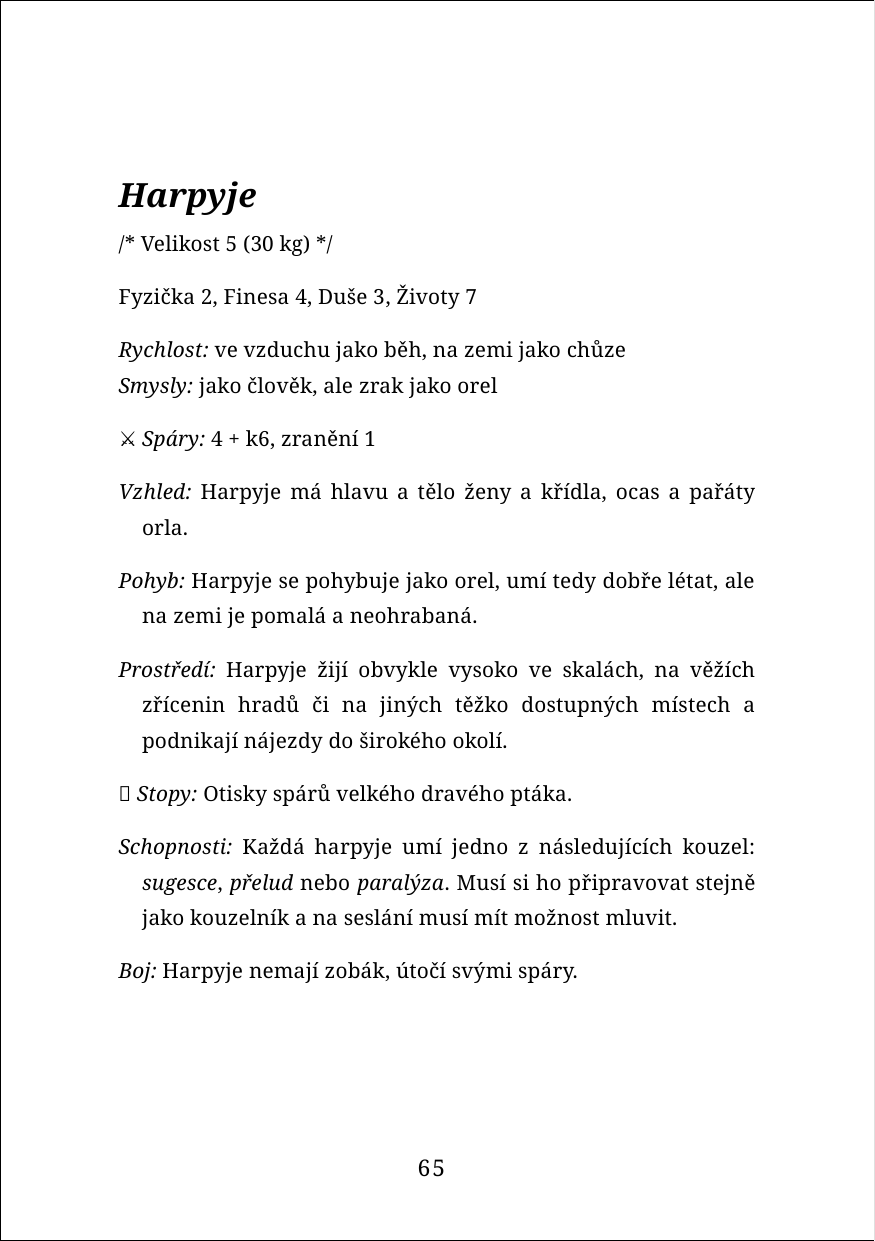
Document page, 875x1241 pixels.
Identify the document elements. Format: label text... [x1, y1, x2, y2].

text ⚔ Spáry: 4 + k6, zranění 1 [118, 424, 756, 453]
text Smysly: jako člověk, ale zrak jako orel [118, 371, 756, 399]
text /* Velikost 5 (30 kg) */ [118, 229, 756, 257]
text Fyzička 2, Finesa 4, Duše 3, Životy 7 [118, 282, 756, 311]
text Schopnosti: Každá harpyje umí jedno z následujících kouzel: sugesce, přelud nebo paralýza. Musí si ho připravovat stejně jako kouzelník a na seslání musí mít možnost mluvit. [118, 832, 756, 932]
text Boj: Harpyje nemají zobák, útočí svými spáry. [118, 957, 756, 985]
text Rychlost: ve vzduchu jako běh, na zemi jako chůze [118, 335, 756, 364]
subtitle Harpyje [118, 172, 756, 217]
text Prostředí: Harpyje žijí obvykle vysoko ve skalách, na věžích zřícenin hradů či na jiných těžko dostupných místech a podnikají nájezdy do širokého okolí. [118, 655, 756, 754]
text 👣 Stopy: Otisky spárů velkého dravého ptáka. [118, 779, 756, 808]
text Pohyb: Harpyje se pohybuje jako orel, umí tedy dobře létat, ale na zemi je pomalá a neohrabaná. [118, 566, 756, 630]
text Vzhled: Harpyje má hlavu a tělo ženy a křídla, ocas a pařáty orla. [118, 477, 756, 541]
